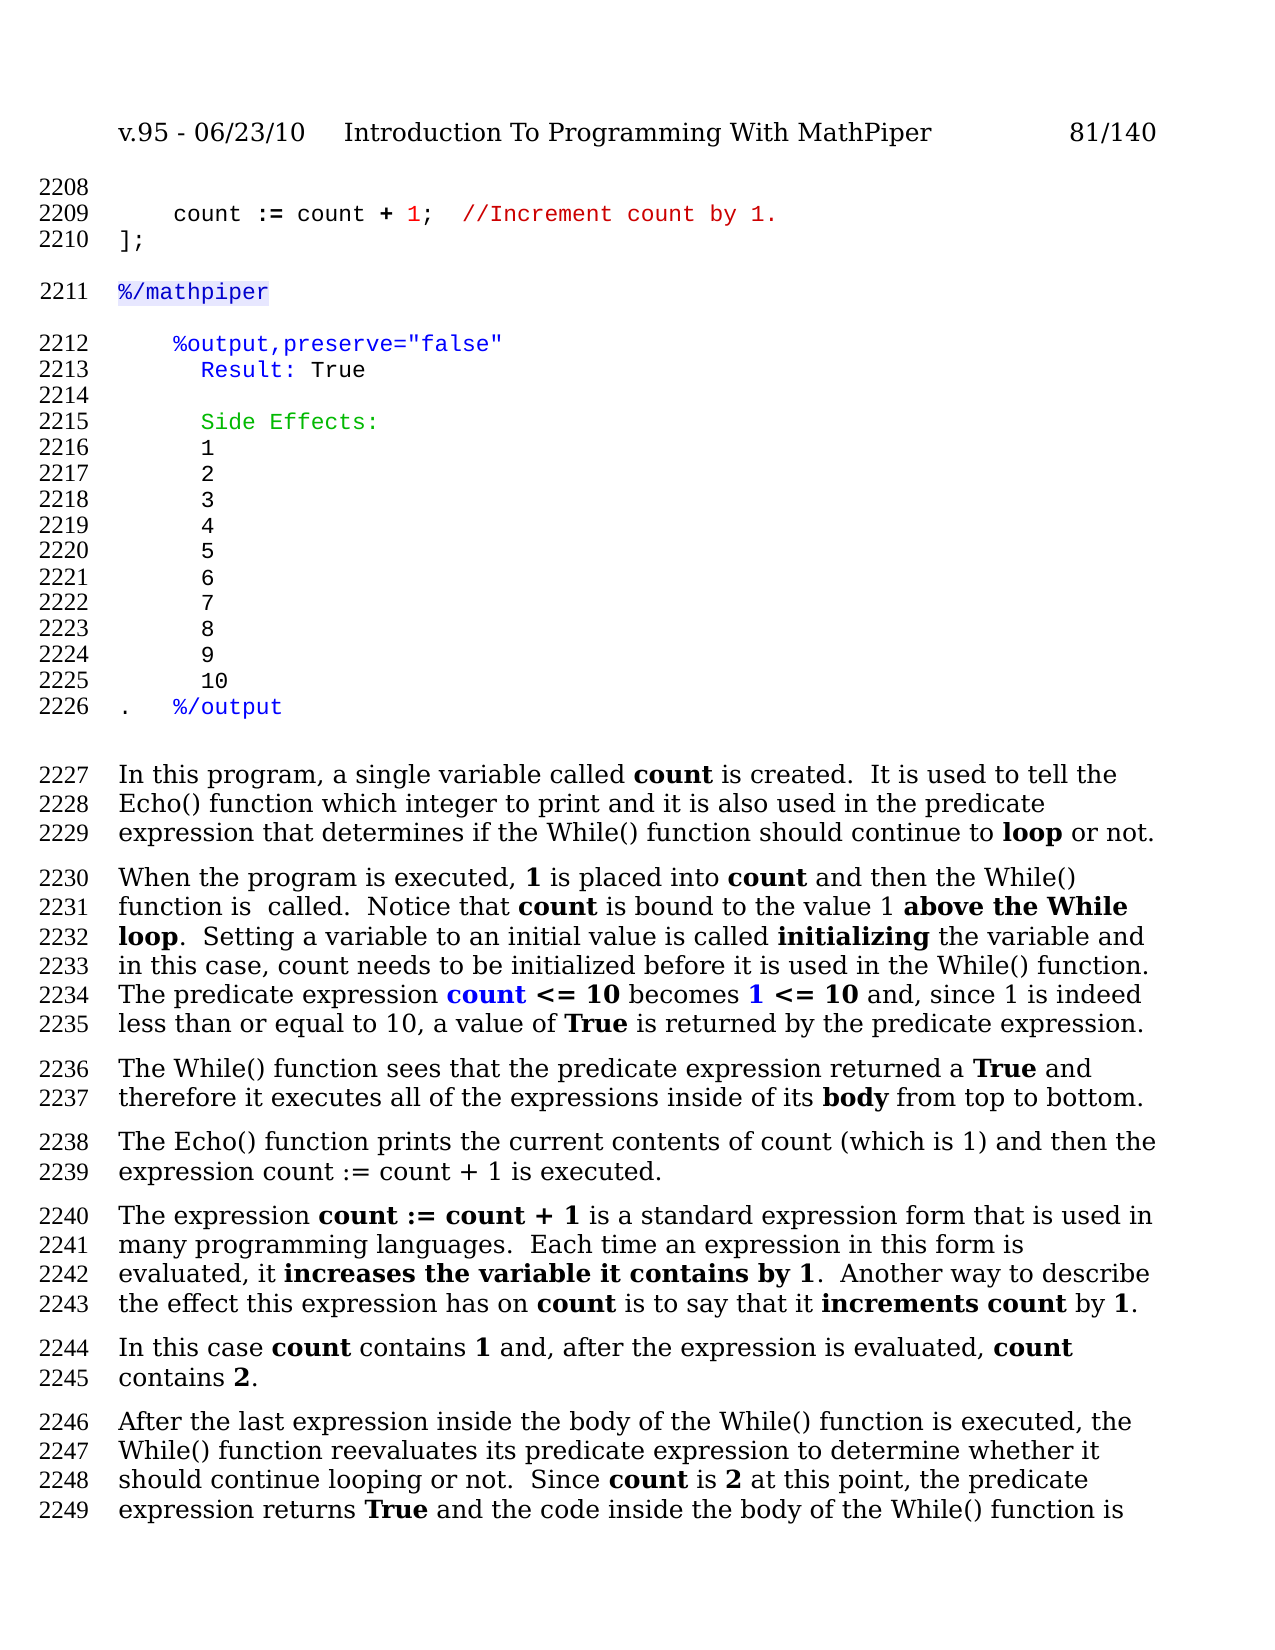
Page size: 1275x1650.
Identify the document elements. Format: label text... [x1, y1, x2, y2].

text The expression count := count + 1 is a standard expression form that is used in many programming languages. Each time an expression in this form is evaluated, it increases the variable it contains by 1. Another way to describe the effect this expression has on count is to say that it increments count by 1. [118, 1201, 1157, 1318]
text count := count + 1; //Increment count by 1. [118, 203, 1157, 229]
text 4 [118, 514, 1157, 540]
text In this case count contains 1 and, after the expression is evaluated, count contains 2. [118, 1333, 1157, 1392]
text ]; [118, 229, 1157, 254]
text After the last expression inside the body of the While() function is executed, the While() function reevaluates its predicate expression to determine whether it should continue looping or not. Since count is 2 at this point, the predicate expression returns True and the code inside the body of the While() function is [118, 1407, 1157, 1524]
text In this program, a single variable called count is created. It is used to tell the Echo() function which integer to print and it is also used in the predicate expression that determines if the While() function should continue to loop or not. [118, 760, 1157, 848]
text 5 [118, 540, 1157, 566]
text 6 [118, 566, 1157, 592]
text 3 [118, 488, 1157, 514]
text The Echo() function prints the current contents of count (which is 1) and then the expression count := count + 1 is executed. [118, 1128, 1157, 1186]
text 7 [118, 592, 1157, 618]
text Result: True [118, 358, 1157, 384]
text 2 [118, 462, 1157, 488]
text Side Effects: [118, 410, 1157, 436]
text %output,preserve="false" [118, 332, 1157, 358]
text %/mathpiper [118, 281, 1157, 306]
text . %/output [118, 696, 1157, 721]
text 8 [118, 618, 1157, 644]
text 10 [118, 669, 1157, 696]
text 1 [118, 436, 1157, 462]
text 9 [118, 644, 1157, 669]
text The While() function sees that the predicate expression returned a True and therefore it executes all of the expressions inside of its body from top to bottom. [118, 1054, 1157, 1113]
text When the program is executed, 1 is placed into count and then the While() function is called. Notice that count is bound to the value 1 above the While loop. Setting a variable to an initial value is called initializing the variable and in this case, count needs to be initialized before it is used in the While() function. The predicate expression count <= 10 becomes 1 <= 10 and, since 1 is indeed less than or equal to 10, a value of True is returned by the predicate expression. [118, 863, 1157, 1039]
